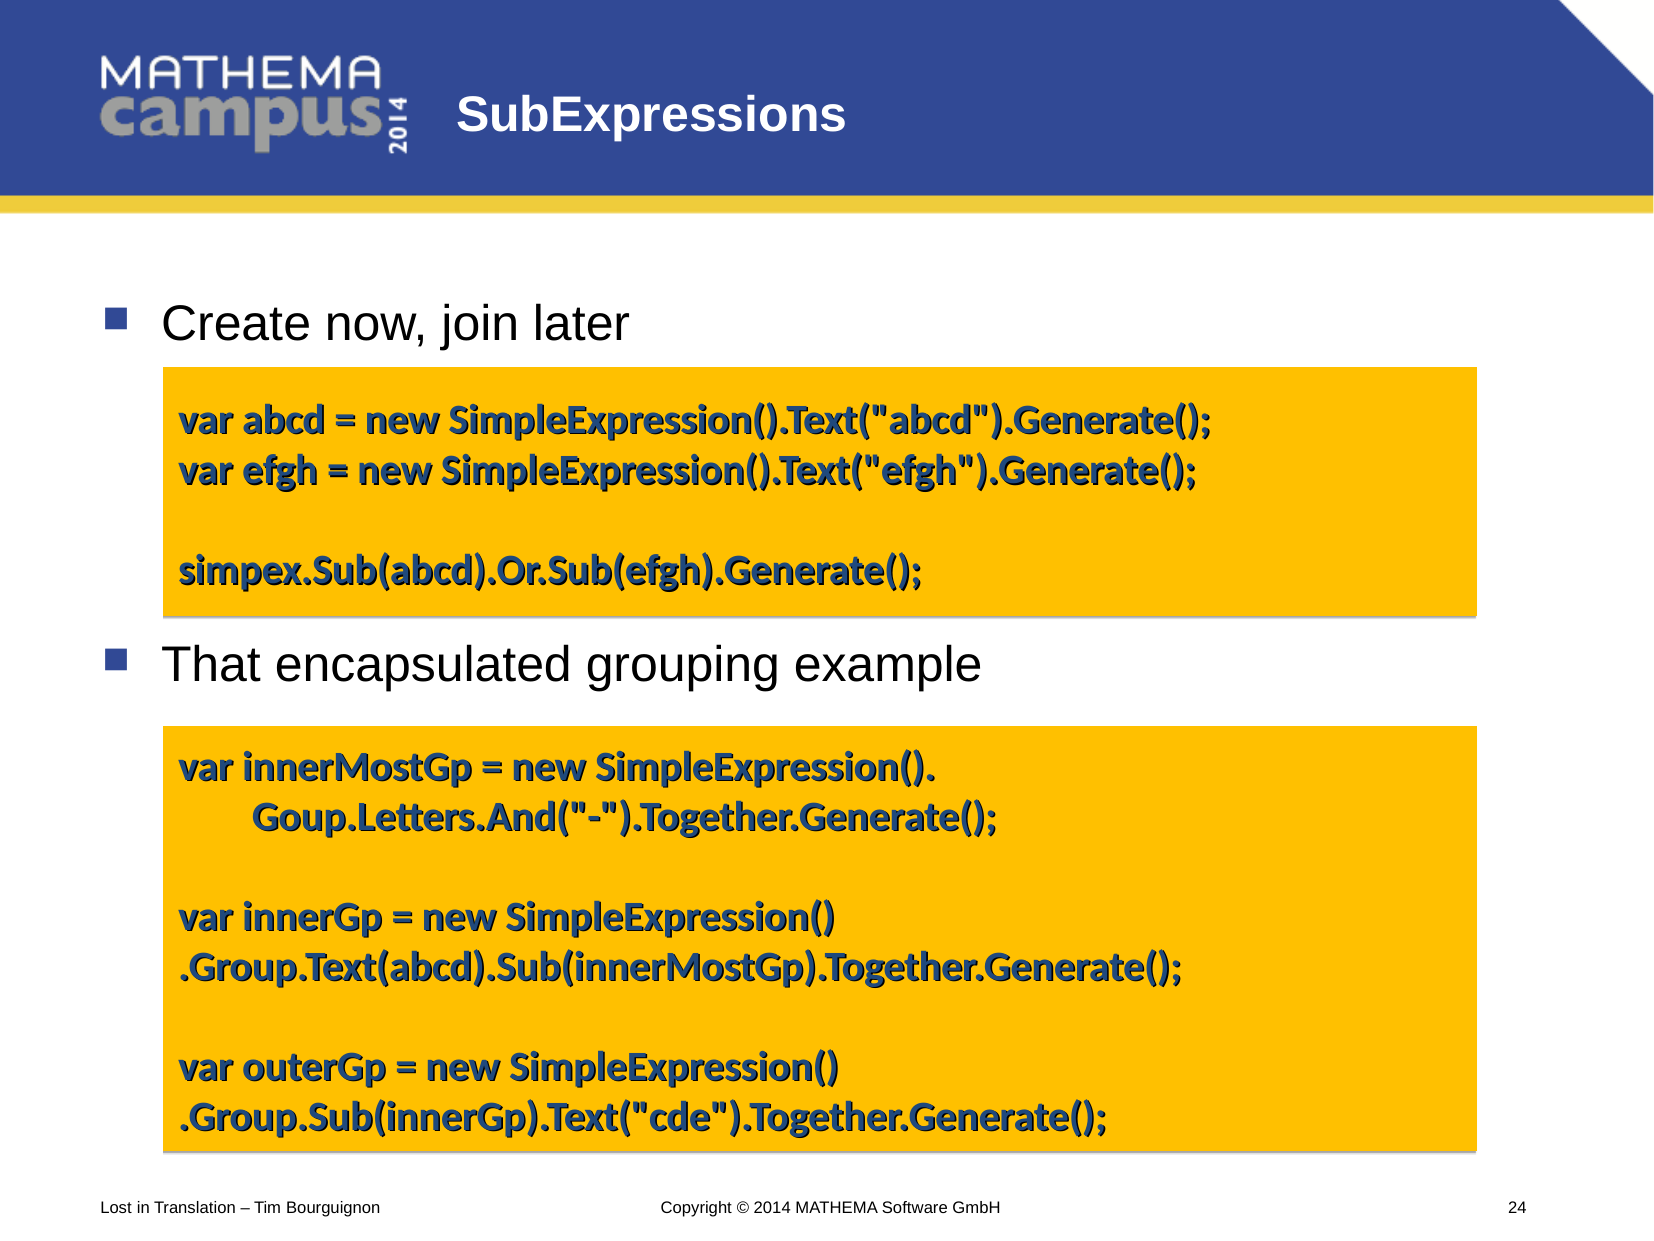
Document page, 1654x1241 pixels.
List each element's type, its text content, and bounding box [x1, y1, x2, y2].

title SubExpressions [456, 68, 1528, 160]
list Create now, join later That encapsulated grouping example [101, 295, 1528, 1139]
text_box var innerMostGp = new SimpleExpression(). Goup.Letters.And("-").Together.Generate(); var innerGp = new SimpleExpression() .Group.Text(abcd).Sub(innerMostGp).Together.Generate(); var outerGp = new SimpleExpression() .Group.Sub(innerGp).Text("cde").Together.Generate(); [163, 726, 1477, 1151]
picture [0, 0, 1654, 217]
text_box var abcd = new SimpleExpression().Text("abcd").Generate(); var efgh = new SimpleExpression().Text("efgh").Generate(); simpex.Sub(abcd).Or.Sub(efgh).Generate(); [163, 367, 1477, 616]
